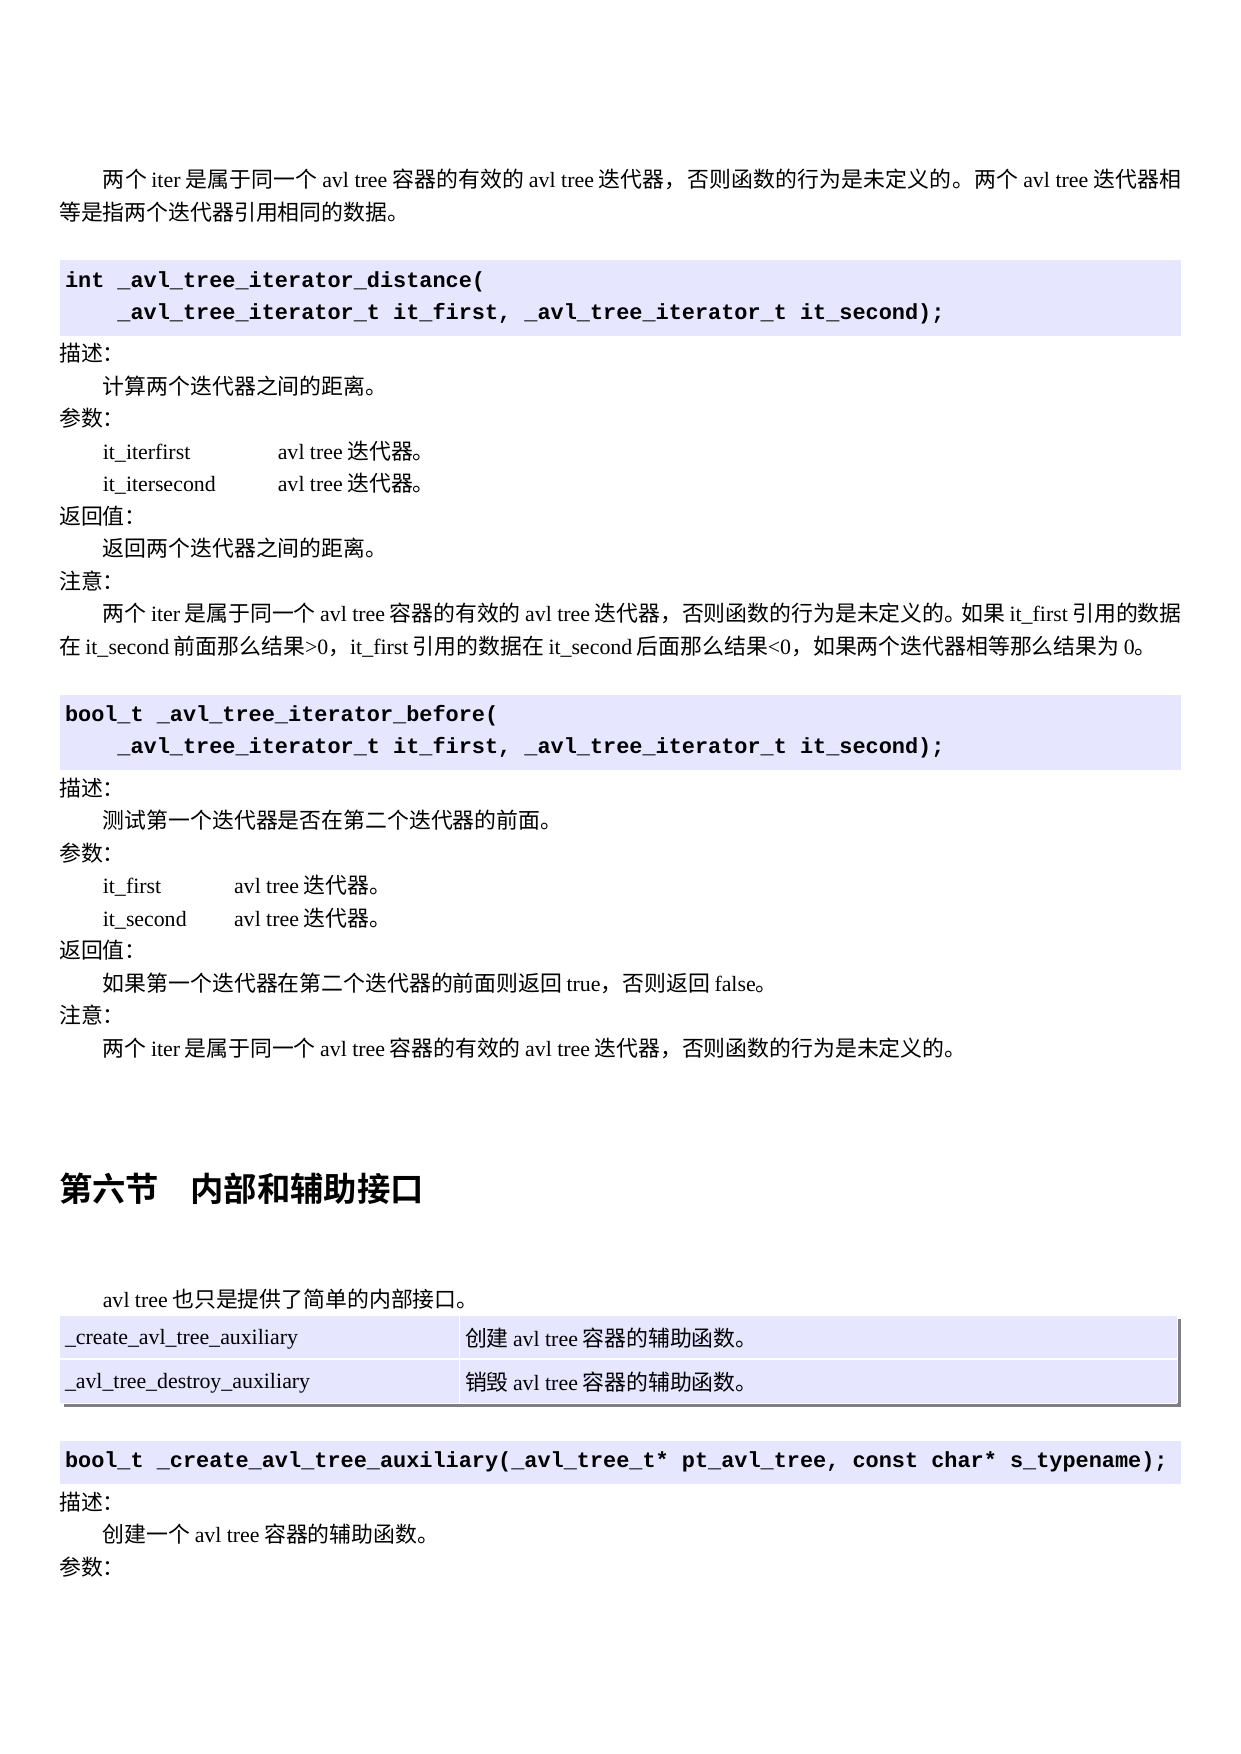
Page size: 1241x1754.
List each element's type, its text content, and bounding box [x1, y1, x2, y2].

text 计算两个迭代器之间的距离。 [59, 368, 1181, 401]
text it_first avl tree迭代器。 [59, 868, 1181, 900]
subtitle 内部和辅助接口 [59, 1155, 1181, 1220]
text it_second avl tree迭代器。 [59, 900, 1181, 933]
text 描述： [59, 337, 1181, 368]
table_header bool_t _create_avl_tree_auxiliary(_avl_tree_t* pt_avl_tree, const char* s_typename); [60, 1441, 1181, 1484]
text 描述： [59, 1485, 1181, 1517]
text it_iterfirst avl tree迭代器。 [59, 433, 1181, 466]
table_header int _avl_tree_iterator_distance( _avl_tree_iterator_t it_first, _avl_tree_iterator_t it_second); [60, 260, 1181, 336]
table_header _create_avl_tree_auxiliary [60, 1316, 459, 1358]
text avl tree也只是提供了简单的内部接口。 [59, 1282, 1181, 1314]
text 如果第一个迭代器在第二个迭代器的前面则返回true，否则返回false。 [59, 965, 1181, 998]
text 注意： [59, 563, 1181, 596]
text 参数： [59, 401, 1181, 433]
text 两个iter是属于同一个avl tree容器的有效的avl tree迭代器，否则函数的行为是未定义的。两个avl tree迭代器相等是指两个迭代器引用相同的数据。 [59, 162, 1181, 227]
text 描述： [59, 771, 1181, 803]
text 两个iter是属于同一个avl tree容器的有效的avl tree迭代器，否则函数的行为是未定义的。如果it_first引用的数据在it_second前面那么结果>0，it_first引用的数据在it_second后面那么结果<0，如果两个迭代器相等那么结果为0。 [59, 596, 1181, 661]
text 返回值： [59, 498, 1181, 531]
table_header bool_t _avl_tree_iterator_before( _avl_tree_iterator_t it_first, _avl_tree_iterator_t it_second); [60, 695, 1181, 770]
text 返回值： [59, 933, 1181, 965]
text 测试第一个迭代器是否在第二个迭代器的前面。 [59, 803, 1181, 835]
text 返回两个迭代器之间的距离。 [59, 531, 1181, 563]
text 参数： [59, 835, 1181, 868]
table_header 创建avl tree容器的辅助函数。 [460, 1316, 1177, 1358]
table_cell _avl_tree_destroy_auxiliary [60, 1360, 459, 1403]
text it_itersecond avl tree迭代器。 [59, 466, 1181, 498]
text 参数： [59, 1549, 1181, 1582]
table_cell 销毁avl tree容器的辅助函数。 [460, 1360, 1177, 1403]
text 注意： [59, 998, 1181, 1030]
text 创建一个avl tree容器的辅助函数。 [59, 1517, 1181, 1549]
text 两个iter是属于同一个avl tree容器的有效的avl tree迭代器，否则函数的行为是未定义的。 [59, 1030, 1181, 1063]
